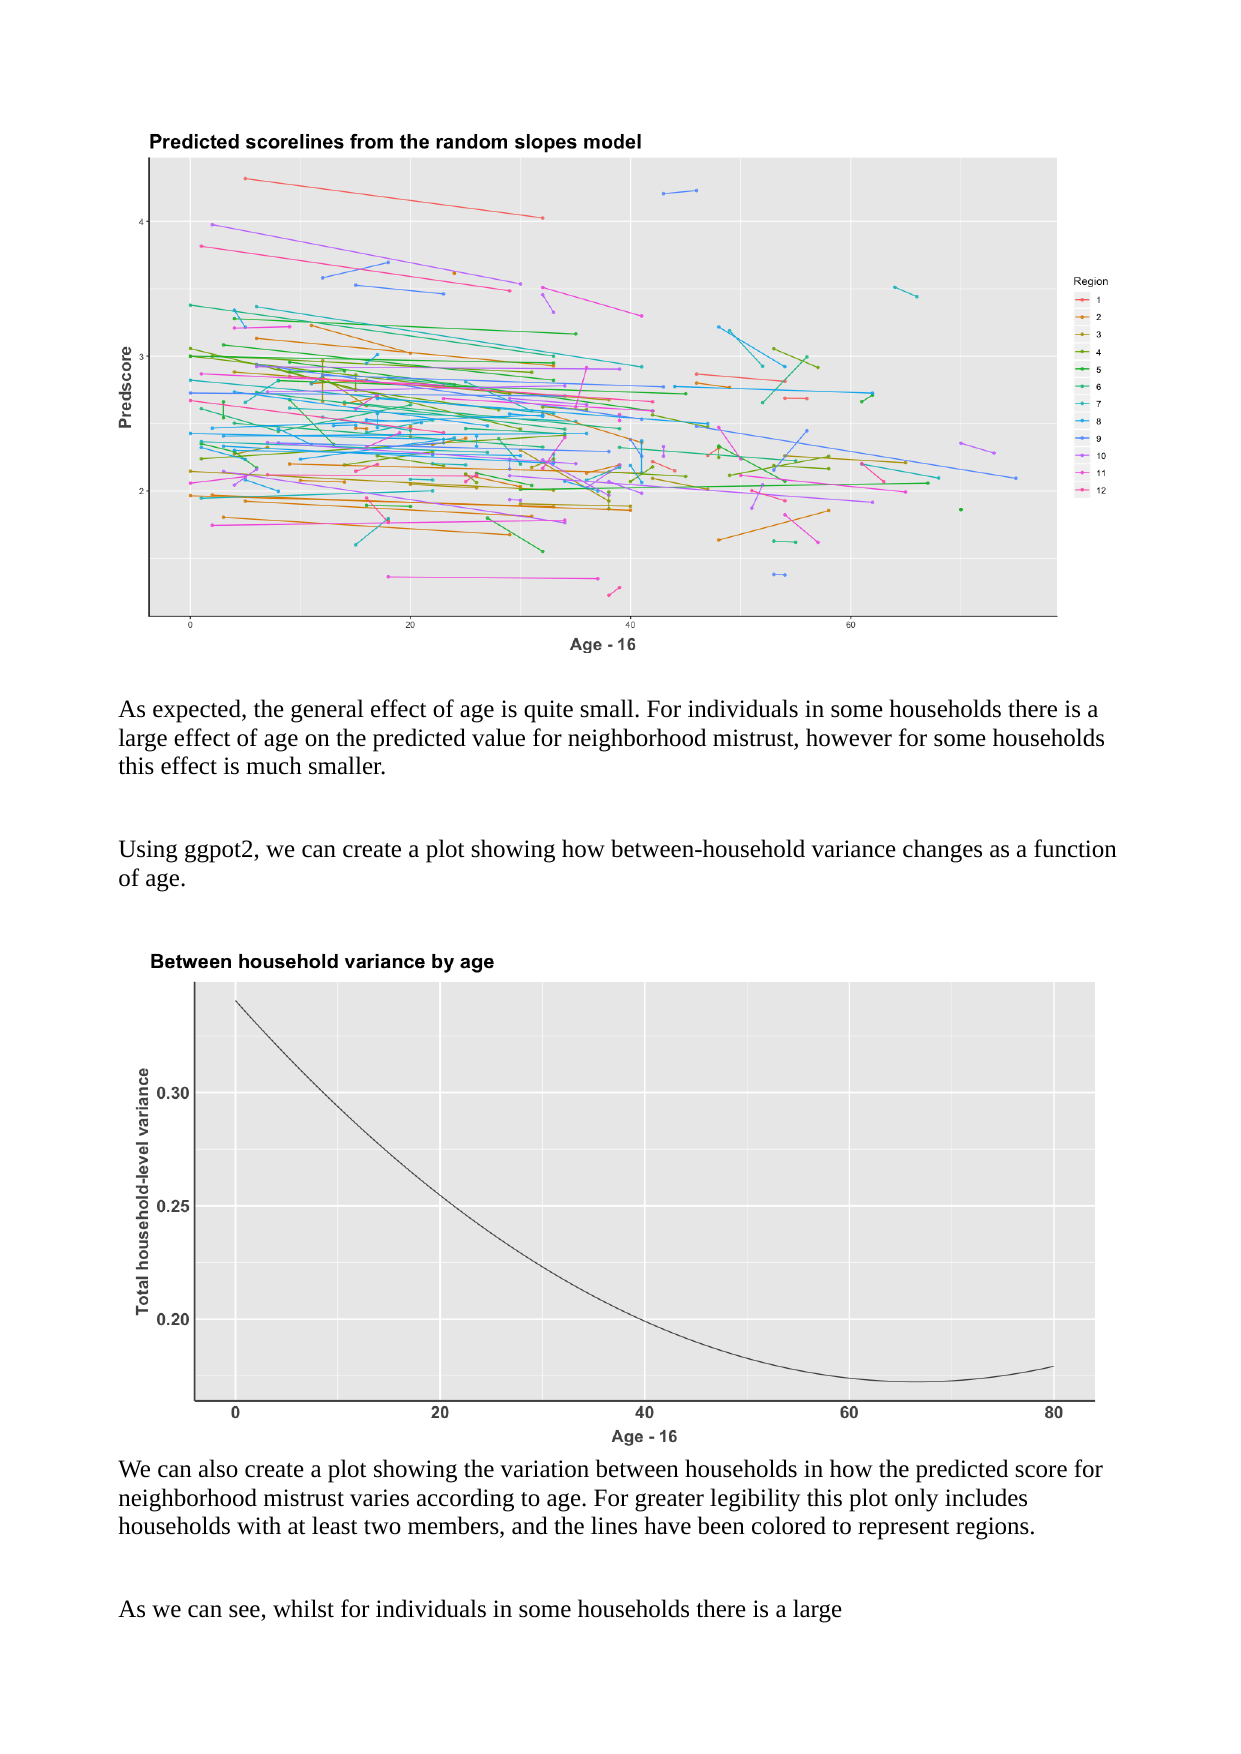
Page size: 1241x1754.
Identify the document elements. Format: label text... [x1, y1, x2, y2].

picture [115, 128, 1119, 653]
picture [118, 929, 1123, 1454]
text We can also create a plot showing the variation between households in how the predicted score for neighborhood mistrust varies according to age. For greater legibility this plot only includes households with at least two members, and the lines have been colored to represent regions. [118, 1454, 1122, 1540]
text Using ggpot2, we can create a plot showing how between-household variance changes as a function of age. [118, 834, 1122, 891]
text [118, 904, 1122, 929]
text As we can see, whilst for individuals in some households there is a large [118, 1594, 1122, 1623]
text As expected, the general effect of age is quite small. For individuals in some households there is a large effect of age on the predicted value for neighborhood mistrust, however for some households this effect is much smaller. [118, 694, 1122, 780]
